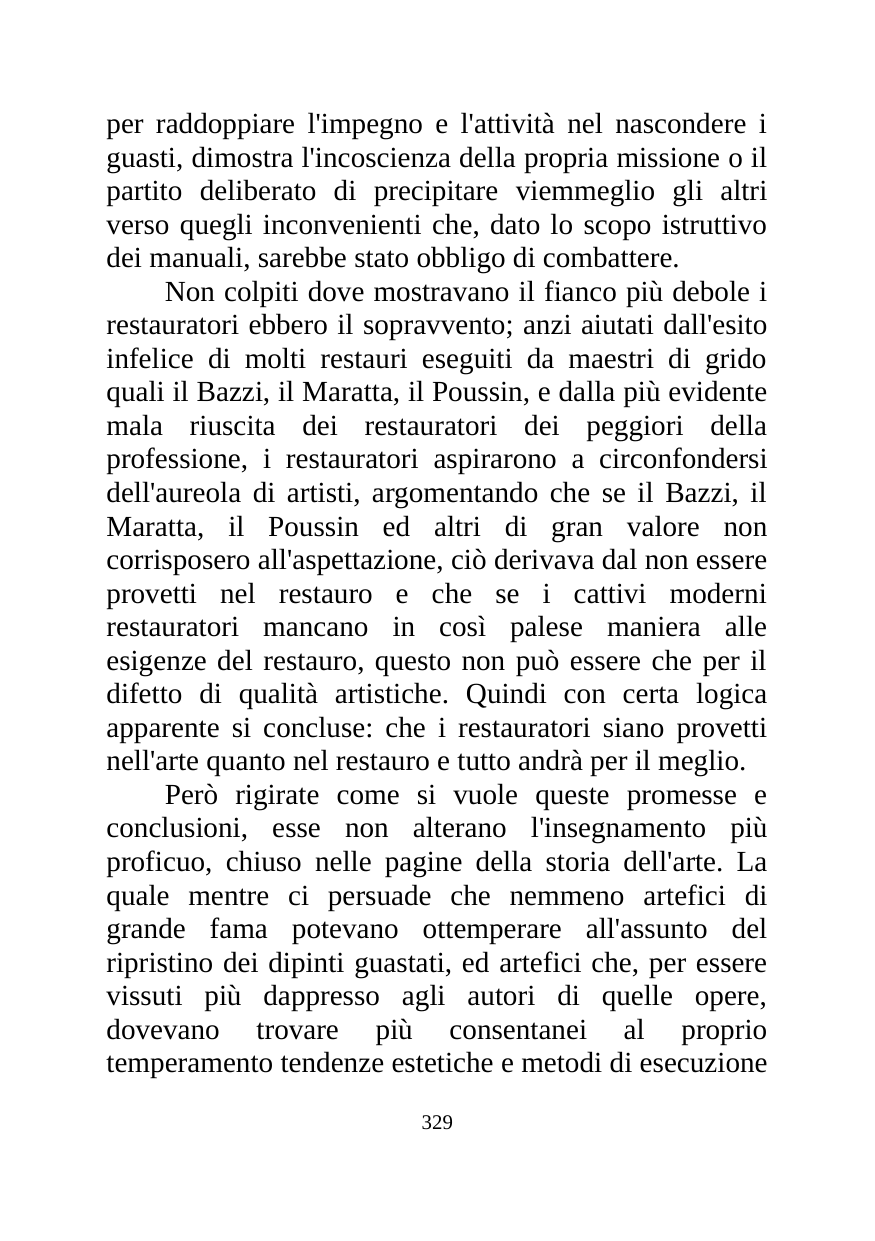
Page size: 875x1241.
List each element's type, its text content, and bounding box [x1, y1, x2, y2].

text Non colpiti dove mostravano il fianco più debole i restauratori ebbero il sopravvento; anzi aiutati dall'esito infelice di molti restauri eseguiti da maestri di grido quali il Bazzi, il Maratta, il Poussin, e dalla più evidente mala riuscita dei restauratori dei peggiori della professione, i restauratori aspirarono a circonfondersi dell'aureola di artisti, argomentando che se il Bazzi, il Maratta, il Poussin ed altri di gran valore non corrisposero all'aspettazione, ciò derivava dal non essere provetti nel restauro e che se i cattivi moderni restauratori mancano in così palese maniera alle esigenze del restauro, questo non può essere che per il difetto di qualità artistiche. Quindi con certa logica apparente si concluse: che i restauratori siano provetti nell'arte quanto nel restauro e tutto andrà per il meglio. [106, 274, 768, 777]
text per raddoppiare l'impegno e l'attività nel nascondere i guasti, dimostra l'incoscienza della propria missione o il partito deliberato di precipitare viemmeglio gli altri verso quegli inconvenienti che, dato lo scopo istruttivo dei manuali, sarebbe stato obbligo di combattere. [106, 106, 768, 274]
text Però rigirate come si vuole queste promesse e conclusioni, esse non alterano l'insegnamento più proficuo, chiuso nelle pagine della storia dell'arte. La quale mentre ci persuade che nemmeno artefici di grande fama potevano ottemperare all'assunto del ripristino dei dipinti guastati, ed artefici che, per essere vissuti più dappresso agli autori di quelle opere, dovevano trovare più consentanei al proprio temperamento tendenze estetiche e metodi di esecuzione [106, 777, 768, 1079]
